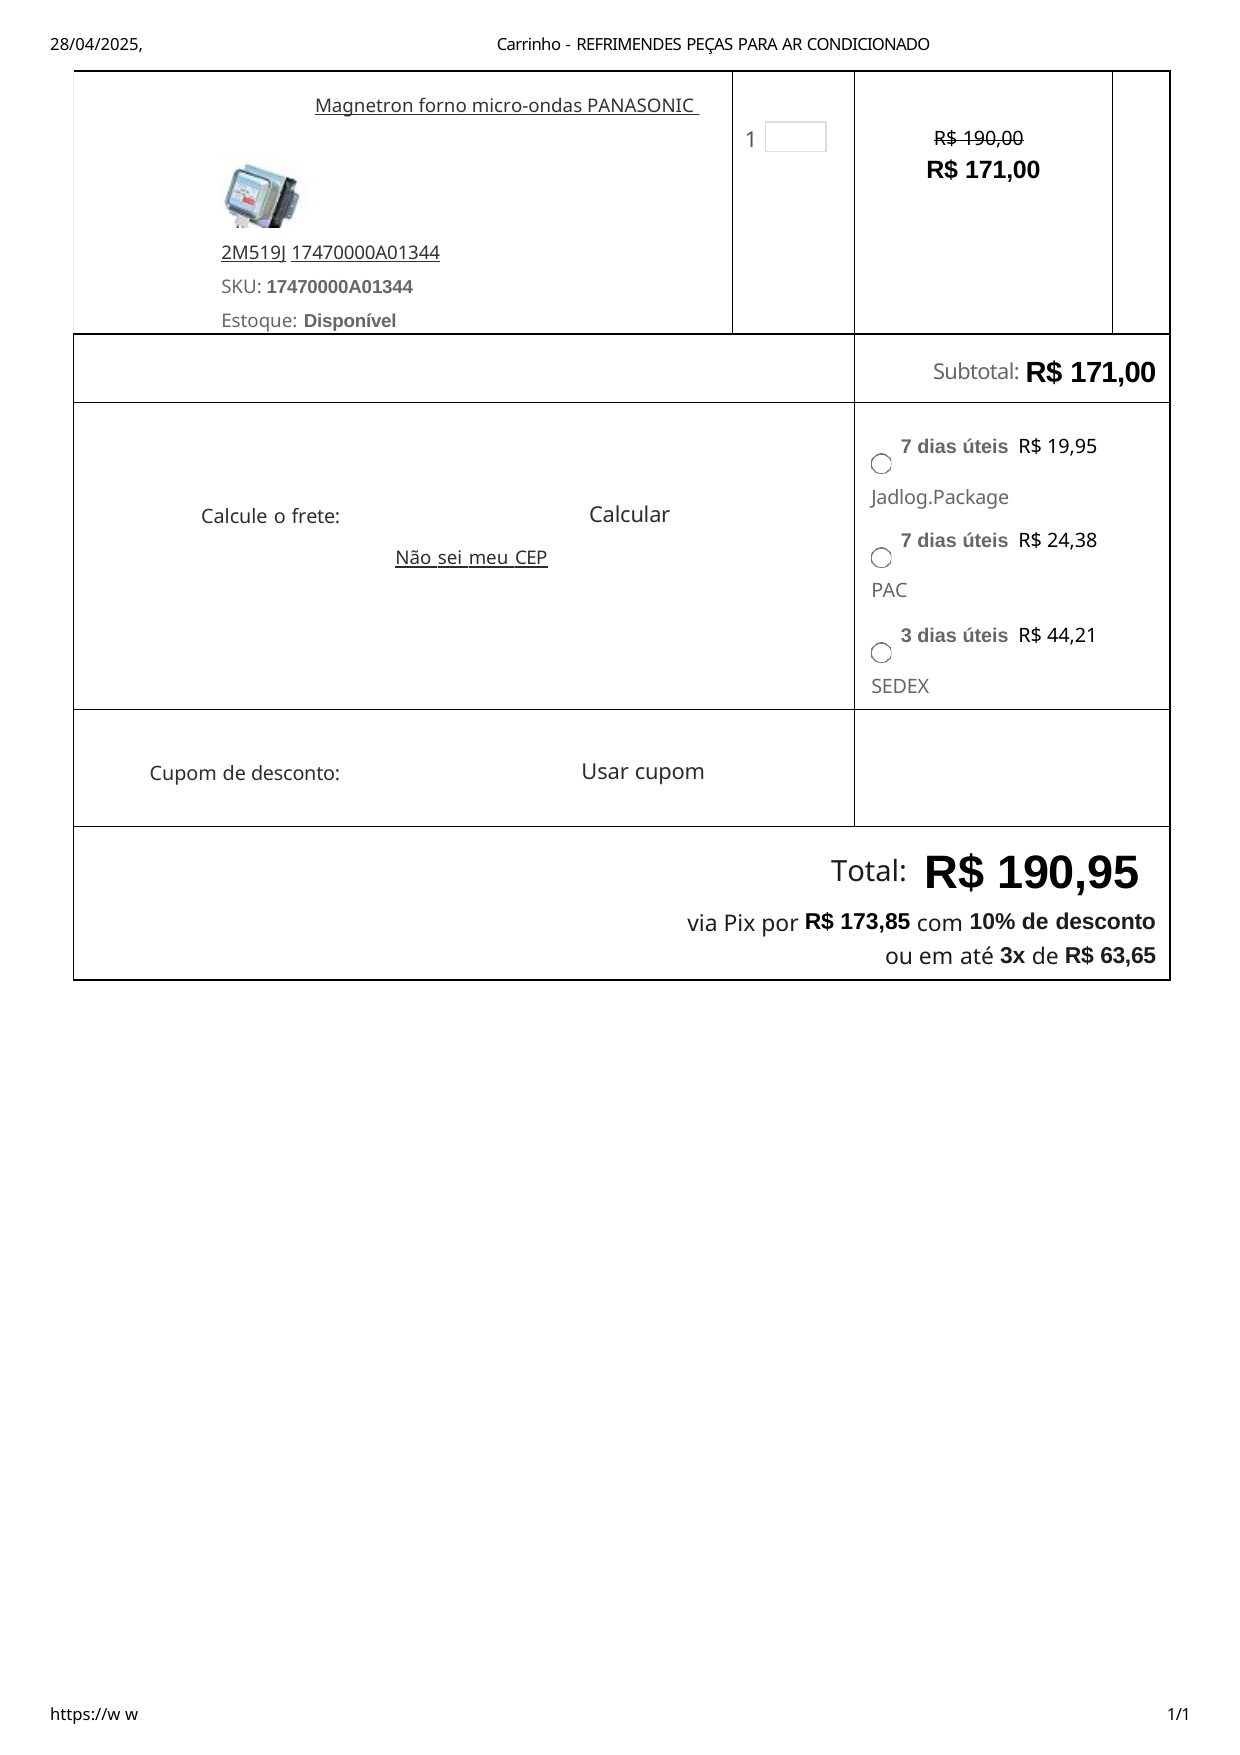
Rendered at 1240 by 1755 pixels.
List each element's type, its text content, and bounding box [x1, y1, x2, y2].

table_cell Calcule o frete: [74, 403, 367, 709]
table_header [1113, 72, 1169, 333]
table_cell Usar cupom [565, 710, 733, 826]
table_cell Subtotal: R$ 171,00 [855, 335, 1169, 401]
table_cell Não sei meu CEP [367, 403, 565, 709]
table_cell [74, 335, 854, 401]
table_header 1 [733, 72, 854, 333]
table_cell Calcular [565, 403, 733, 709]
table_cell [733, 403, 854, 709]
table_cell 7 dias úteis R$ 19,95 Jadlog.Package 7 dias úteis R$ 24,38 PAC 3 dias úteis R$ 44,21 SEDEX [855, 403, 1169, 709]
table_cell Total: R$ 190,95 via Pix por R$ 173,85 com 10% de desconto ou em até 3x de R$ 63,65 [74, 827, 1169, 979]
table_header R$ 190,00 R$ 171,00 [855, 72, 1112, 333]
table_header Magnetron forno micro-ondas PANASONIC 2M519J 17470000A01344 SKU: 17470000A01344 Estoque: Disponível [74, 72, 732, 333]
table_cell Cupom de desconto: [74, 710, 367, 826]
table_cell [733, 710, 854, 826]
table_cell [855, 710, 1169, 826]
table_cell [367, 710, 565, 826]
